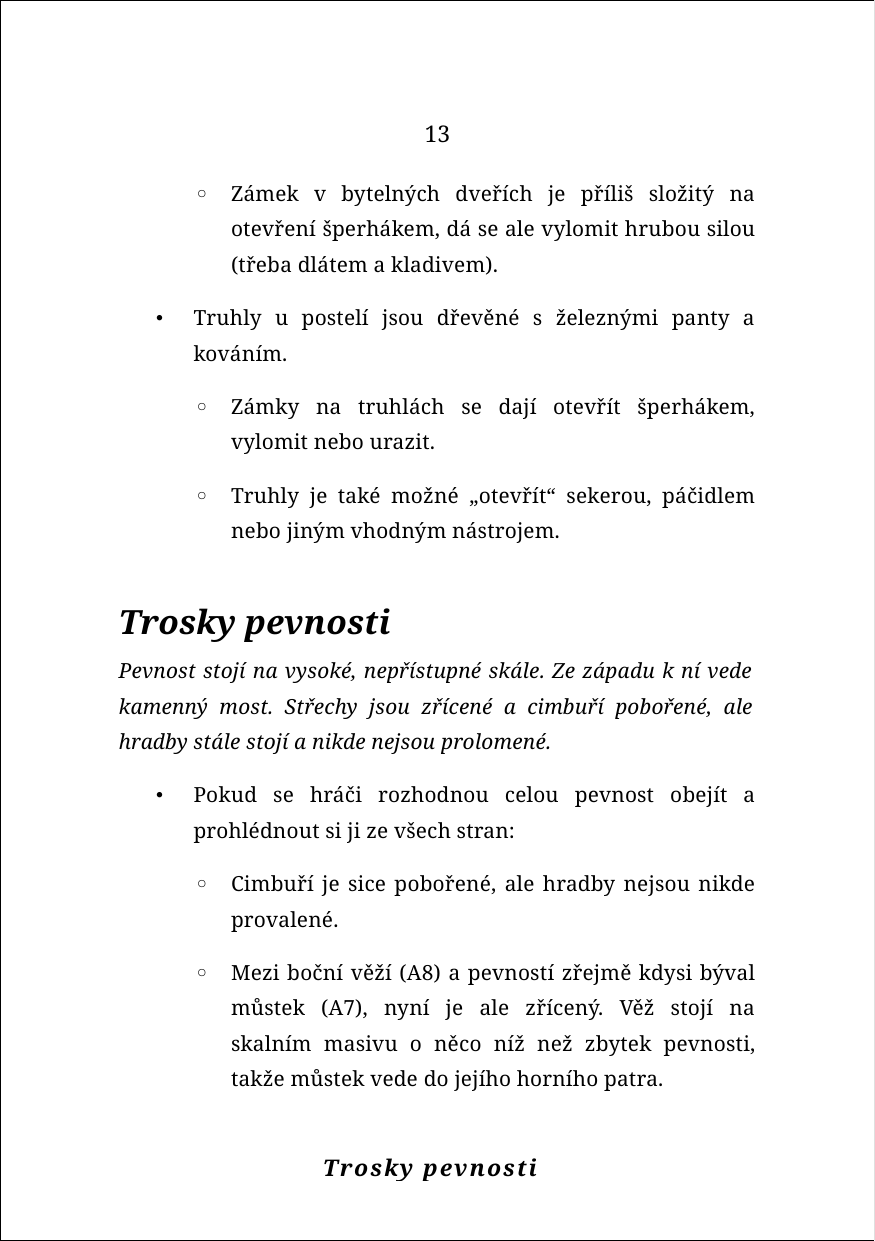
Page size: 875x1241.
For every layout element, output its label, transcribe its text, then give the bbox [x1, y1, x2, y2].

text Pevnost stojí na vysoké, nepřístupné skále. Ze západu k ní vede kamenný most. Střechy jsou zřícené a cimbuří pobořené, ale hradby stále stojí a nikde nejsou prolomené. [118, 656, 756, 756]
list Truhly je také možné „otevřít“ sekerou, páčidlem nebo jiným vhodným nástrojem. [193, 481, 756, 545]
list Cimbuří je sice pobořené, ale hradby nejsou nikde provalené. [193, 869, 756, 933]
subtitle Trosky pevnosti [118, 599, 756, 644]
list Zámek v bytelných dveřích je příliš složitý na otevření šperhákem, dá se ale vylomit hrubou silou (třeba dlátem a kladivem). [193, 179, 756, 278]
list Truhly u postelí jsou dřevěné s železnými panty a kováním. [156, 303, 756, 367]
list Pokud se hráči rozhodnou celou pevnost obejít a prohlédnout si ji ze všech stran: [156, 781, 756, 844]
list Mezi boční věží (A8) a pevností zřejmě kdysi býval můstek (A7), nyní je ale zřícený. Věž stojí na skalním masivu o něco níž než zbytek pevnosti, takže můstek vede do jejího horního patra. [193, 958, 756, 1093]
list Zámky na truhlách se dají otevřít šperhákem, vylomit nebo urazit. [193, 392, 756, 456]
